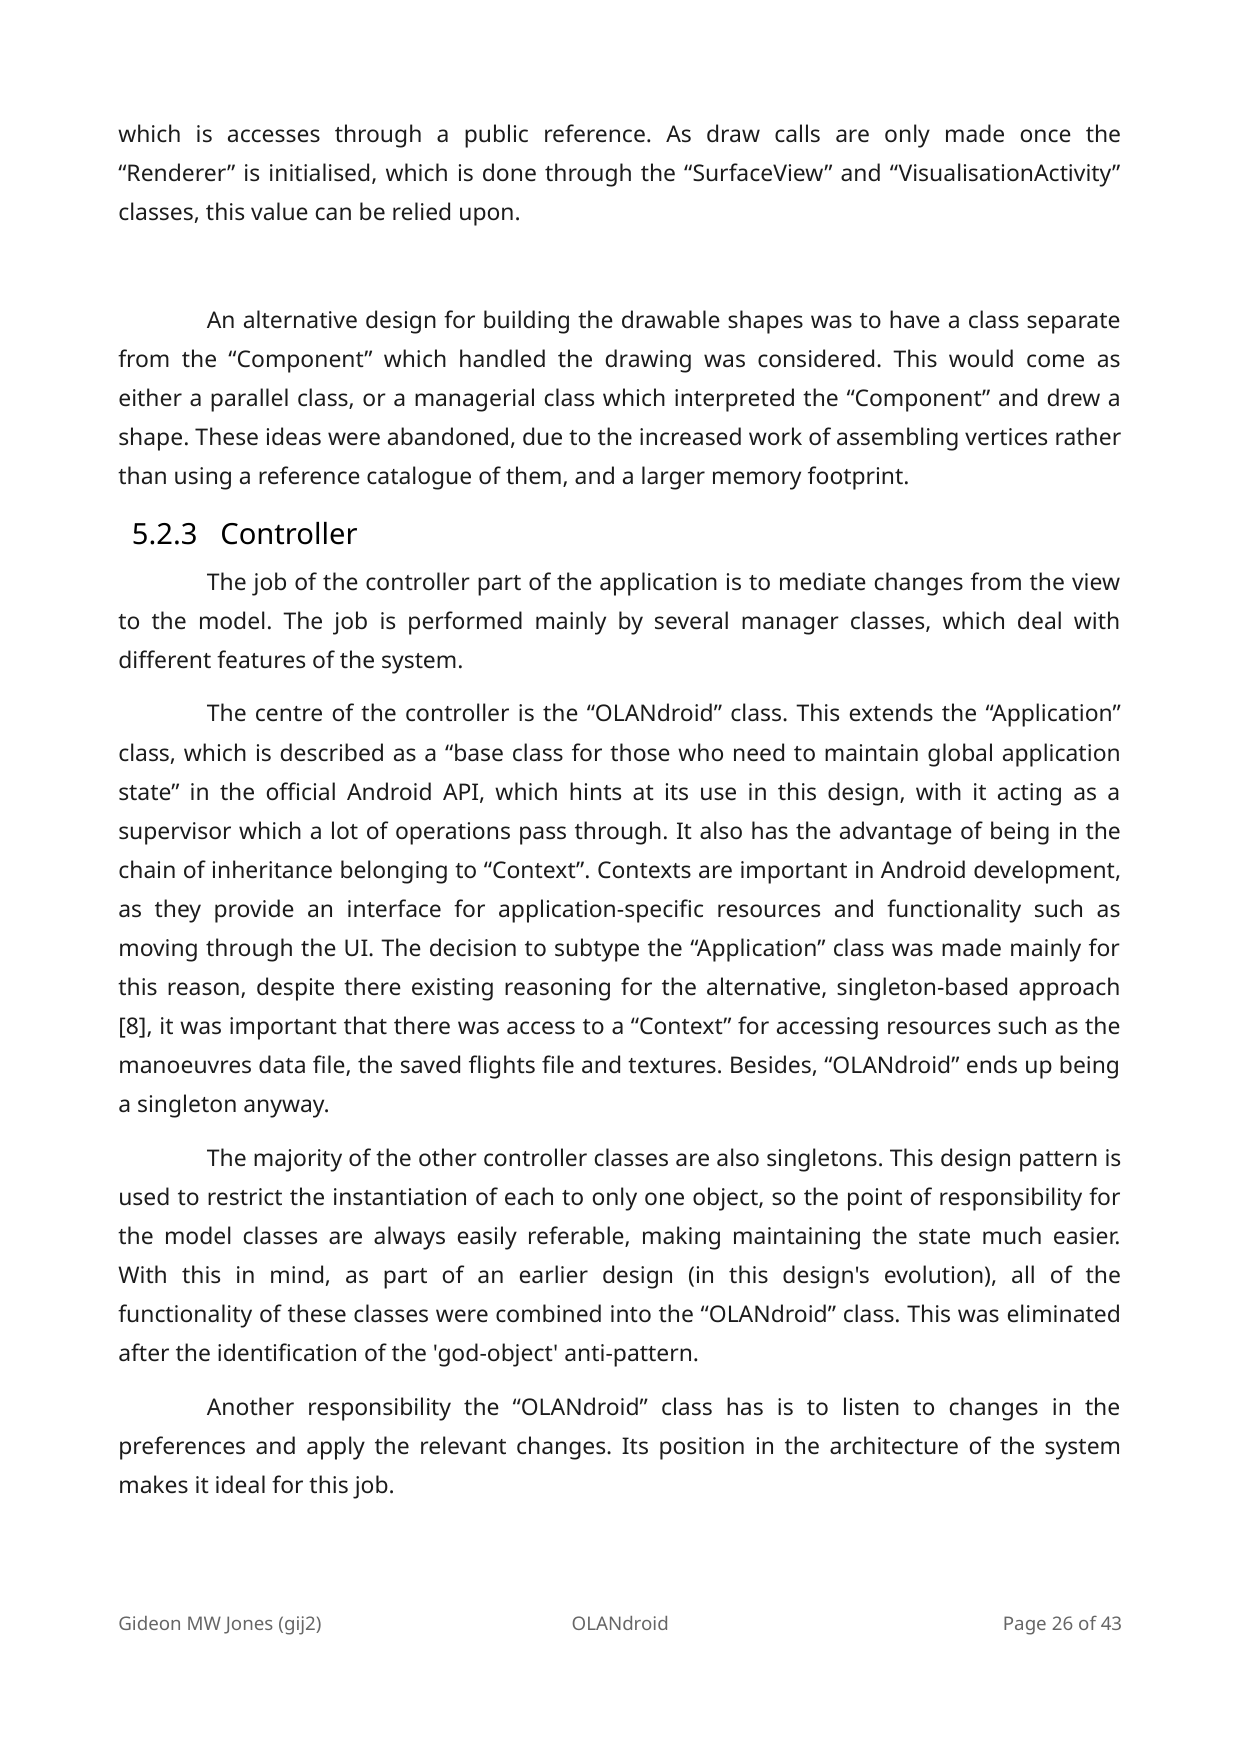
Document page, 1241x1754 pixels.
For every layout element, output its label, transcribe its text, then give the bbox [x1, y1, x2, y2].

text The job of the controller part of the application is to mediate changes from the view to the model. The job is performed mainly by several manager classes, which deal with different features of the system. [118, 566, 1122, 675]
text which is accesses through a public reference. As draw calls are only made once the “Renderer” is initialised, which is done through the “SurfaceView” and “VisualisationActivity” classes, this value can be relied upon. [118, 118, 1122, 227]
text Another responsibility the “OLANdroid” class has is to listen to changes in the preferences and apply the relevant changes. Its position in the architecture of the system makes it ideal for this job. [118, 1391, 1122, 1500]
subtitle Controller [124, 513, 1122, 553]
text An alternative design for building the drawable shapes was to have a class separate from the “Component” which handled the drawing was considered. This would come as either a parallel class, or a managerial class which interpreted the “Component” and drew a shape. These ideas were abandoned, due to the increased work of assembling vertices rather than using a reference catalogue of them, and a larger memory footprint. [118, 303, 1122, 491]
text The centre of the controller is the “OLANdroid” class. This extends the “Application” class, which is described as a “base class for those who need to maintain global application state” in the official Android API, which hints at its use in this design, with it acting as a supervisor which a lot of operations pass through. It also has the advantage of being in the chain of inheritance belonging to “Context”. Contexts are important in Android development, as they provide an interface for application-specific resources and functionality such as moving through the UI. The decision to subtype the “Application” class was made mainly for this reason, despite there existing reasoning for the alternative, singleton-based approach [8], it was important that there was access to a “Context” for accessing resources such as the manoeuvres data file, the saved flights file and textures. Besides, “OLANdroid” ends up being a singleton anyway. [118, 697, 1122, 1119]
text The majority of the other controller classes are also singletons. This design pattern is used to restrict the instantiation of each to only one object, so the point of responsibility for the model classes are always easily referable, making maintaining the state much easier. With this in mind, as part of an earlier design (in this design's evolution), all of the functionality of these classes were combined into the “OLANdroid” class. This was eliminated after the identification of the 'god-object' anti-pattern. [118, 1142, 1122, 1368]
